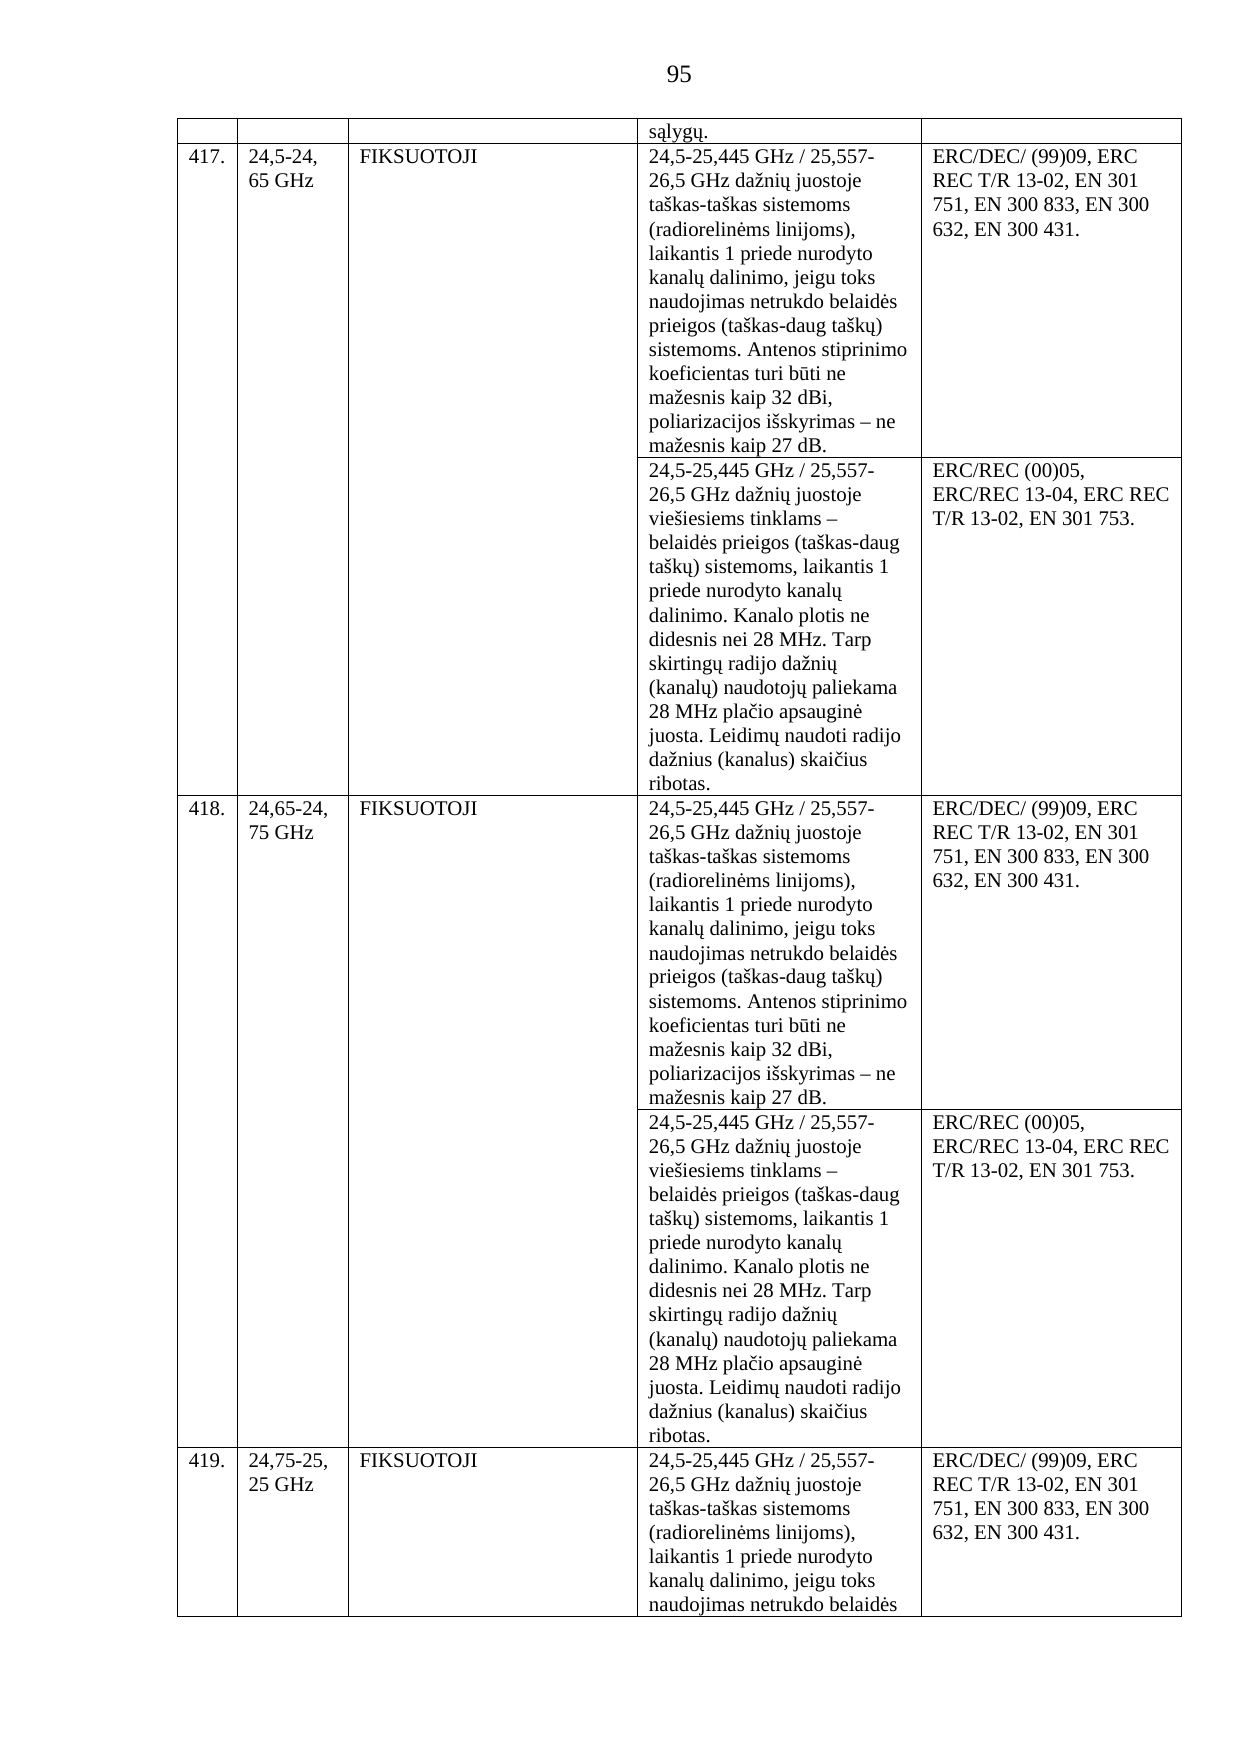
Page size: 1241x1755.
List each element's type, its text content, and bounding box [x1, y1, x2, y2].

table_cell 417. [178, 144, 237, 795]
table_cell FIKSUOTOJI [349, 144, 637, 795]
table_cell 24,5-25,445 GHz / 25,557-26,5 GHz dažnių juostoje viešiesiems tinklams – belaidės prieigos (taškas-daug taškų) sistemoms, laikantis 1 priede nurodyto kanalų dalinimo. Kanalo plotis ne didesnis nei 28 MHz. Tarp skirtingų radijo dažnių (kanalų) naudotojų paliekama 28 MHz plačio apsauginė juosta. Leidimų naudoti radijo dažnius (kanalus) skaičius ribotas. [638, 1110, 921, 1447]
table_cell 24,5-25,445 GHz / 25,557-26,5 GHz dažnių juostoje taškas-taškas sistemoms (radiorelinėms linijoms), laikantis 1 priede nurodyto kanalų dalinimo, jeigu toks naudojimas netrukdo belaidės [638, 1448, 921, 1616]
table_cell [238, 119, 348, 143]
table_cell ERC/REC (00)05, ERC/REC 13-04, ERC REC T/R 13-02, EN 301 753. [922, 1110, 1181, 1447]
table_cell sąlygų. [638, 119, 921, 143]
table_cell 24,5-24, 65 GHz [238, 144, 348, 795]
table_cell 24,75-25, 25 GHz [238, 1448, 348, 1616]
table_cell ERC/REC (00)05, ERC/REC 13-04, ERC REC T/R 13-02, EN 301 753. [922, 458, 1181, 795]
table_cell 24,5-25,445 GHz / 25,557-26,5 GHz dažnių juostoje taškas-taškas sistemoms (radiorelinėms linijoms), laikantis 1 priede nurodyto kanalų dalinimo, jeigu toks naudojimas netrukdo belaidės prieigos (taškas-daug taškų) sistemoms. Antenos stiprinimo koeficientas turi būti ne mažesnis kaip 32 dBi, poliarizacijos išskyrimas – ne mažesnis kaip 27 dB. [638, 144, 921, 457]
table_cell ERC/DEC/ (99)09, ERC REC T/R 13-02, EN 301 751, EN 300 833, EN 300 632, EN 300 431. [922, 796, 1181, 1109]
table_cell [922, 119, 1181, 143]
table_cell 24,5-25,445 GHz / 25,557-26,5 GHz dažnių juostoje taškas-taškas sistemoms (radiorelinėms linijoms), laikantis 1 priede nurodyto kanalų dalinimo, jeigu toks naudojimas netrukdo belaidės prieigos (taškas-daug taškų) sistemoms. Antenos stiprinimo koeficientas turi būti ne mažesnis kaip 32 dBi, poliarizacijos išskyrimas – ne mažesnis kaip 27 dB. [638, 796, 921, 1109]
table_cell 419. [178, 1448, 237, 1616]
table_cell [178, 119, 237, 143]
table_cell [349, 119, 637, 143]
table_cell ERC/DEC/ (99)09, ERC REC T/R 13-02, EN 301 751, EN 300 833, EN 300 632, EN 300 431. [922, 1448, 1181, 1616]
table_cell FIKSUOTOJI [349, 1448, 637, 1616]
table_cell 24,65-24, 75 GHz [238, 796, 348, 1447]
table_cell 24,5-25,445 GHz / 25,557-26,5 GHz dažnių juostoje viešiesiems tinklams – belaidės prieigos (taškas-daug taškų) sistemoms, laikantis 1 priede nurodyto kanalų dalinimo. Kanalo plotis ne didesnis nei 28 MHz. Tarp skirtingų radijo dažnių (kanalų) naudotojų paliekama 28 MHz plačio apsauginė juosta. Leidimų naudoti radijo dažnius (kanalus) skaičius ribotas. [638, 458, 921, 795]
table_cell ERC/DEC/ (99)09, ERC REC T/R 13-02, EN 301 751, EN 300 833, EN 300 632, EN 300 431. [922, 144, 1181, 457]
table_cell FIKSUOTOJI [349, 796, 637, 1447]
table_cell 418. [178, 796, 237, 1447]
